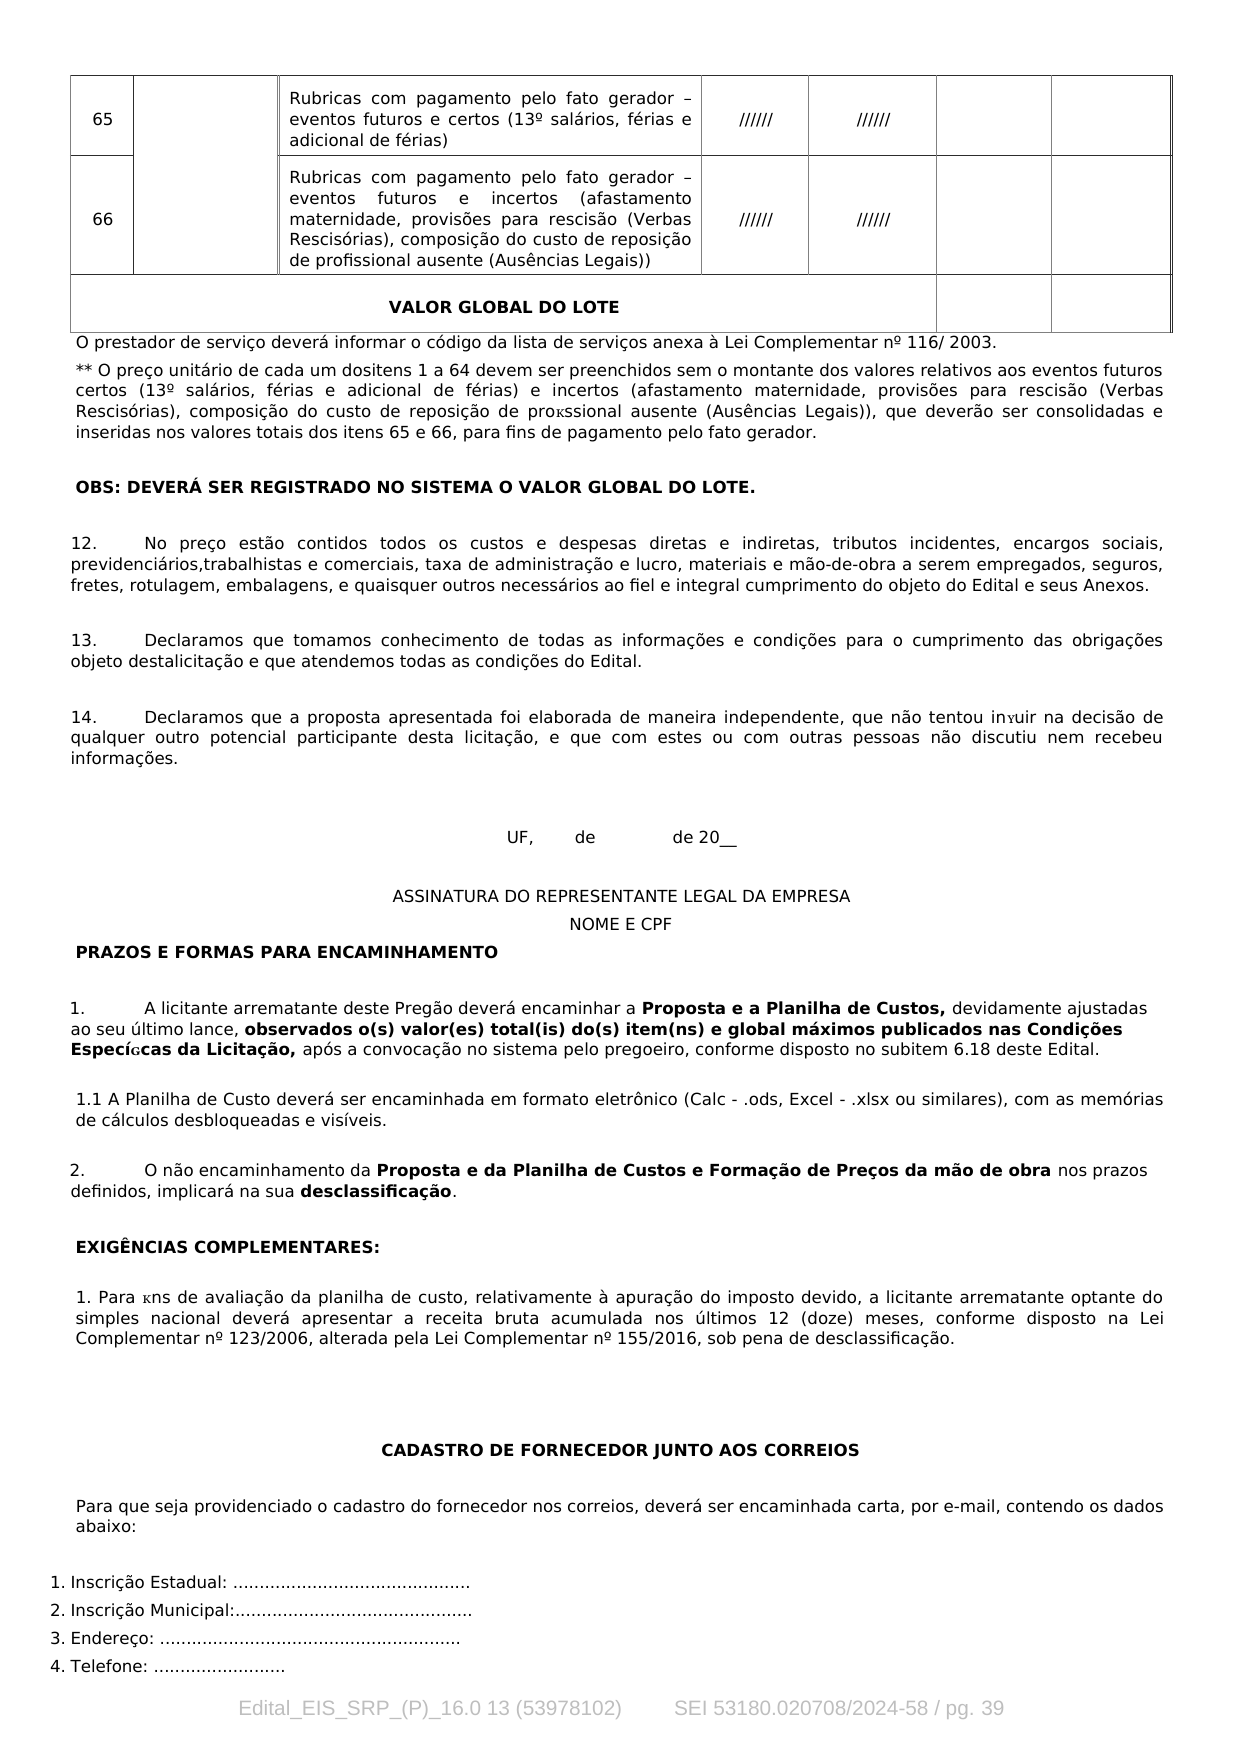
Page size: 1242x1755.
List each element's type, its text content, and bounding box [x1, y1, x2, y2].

table_cell VALOR GLOBAL DO LOTE [71, 275, 936, 332]
table_cell 66 [71, 156, 133, 274]
text 1. Para ns de avaliação da planilha de custo, relativamente à apuração do imposto devido, a licitante arrematante optante do simples nacional deverá apresentar a receita bruta acumulada nos últimos 12 (doze) meses, conforme disposto na Lei Complementar nº 123/2006, alterada pela Lei Complementar nº 155/2016, sob pena de desclassificação. [75, 1288, 1165, 1349]
table_cell 65 [71, 76, 133, 155]
text Para que seja providenciado o cadastro do fornecedor nos correios, deverá ser encaminhada carta, por e-mail, contendo os dados abaixo: [75, 1497, 1165, 1537]
list A licitante arrematante deste Pregão deverá encaminhar a Proposta e a Planilha de Custos, devidamente ajustadas ao seu último lance, observados o(s) valor(es) total(is) do(s) item(ns) e global máximos publicados nas Condições Especícas da Licitação, após a convocação no sistema pelo pregoeiro, conforme disposto no subitem 6.18 deste Edital. [69, 999, 1165, 1059]
text O prestador de serviço deverá informar o código da lista de serviços anexa à Lei Complementar nº 116/ 2003. [75, 333, 1165, 352]
table_cell [1052, 76, 1170, 155]
list Telefone: ......................... [50, 1657, 1165, 1676]
text PRAZOS E FORMAS PARA ENCAMINHAMENTO [75, 943, 1171, 962]
text NOME E CPF [77, 915, 1164, 934]
table_cell ////// [702, 76, 808, 155]
table_cell [1052, 275, 1170, 332]
list Inscrição Municipal:............................................. [50, 1601, 1165, 1620]
list O não encaminhamento da Proposta e da Planilha de Custos e Formação de Preços da mão de obra nos prazos definidos, implicará na sua desclassificação. [69, 1161, 1165, 1201]
table_cell ////// [702, 156, 808, 274]
list Declaramos que tomamos conhecimento de todas as informações e condições para o cumprimento das obrigações objeto destalicitação e que atendemos todas as condições do Edital. [70, 631, 1165, 671]
list No preço estão contidos todos os custos e despesas diretas e indiretas, tributos incidentes, encargos sociais, previdenciários,trabalhistas e comerciais, taxa de administração e lucro, materiais e mão-de-obra a serem empregados, seguros, fretes, rotulagem, embalagens, e quaisquer outros necessários ao fiel e integral cumprimento do objeto do Edital e seus Anexos. [70, 534, 1165, 595]
table_cell [937, 76, 1051, 155]
text 1.1 A Planilha de Custo deverá ser encaminhada em formato eletrônico (Calc - .ods, Excel - .xlsx ou similares), com as memórias de cálculos desbloqueadas e visíveis. [75, 1090, 1165, 1130]
text ASSINATURA DO REPRESENTANTE LEGAL DA EMPRESA [77, 887, 1166, 906]
text ** O preço unitário de cada um dositens 1 a 64 devem ser preenchidos sem o montante dos valores relativos aos eventos futuros certos (13º salários, férias e adicional de férias) e incertos (afastamento maternidade, provisões para rescisão (Verbas Rescisórias), composição do custo de reposição de prossional ausente (Ausências Legais)), que deverão ser consolidadas e inseridas nos valores totais dos itens 65 e 66, para fins de pagamento pelo fato gerador. [75, 361, 1165, 442]
table_cell Rubricas com pagamento pelo fato gerador – eventos futuros e incertos (afastamento maternidade, provisões para rescisão (Verbas Rescisórias), composição do custo de reposição de profissional ausente (Ausências Legais)) [280, 156, 701, 274]
table_cell [937, 156, 1051, 274]
table_cell [134, 76, 277, 274]
text OBS: DEVERÁ SER REGISTRADO NO SISTEMA O VALOR GLOBAL DO LOTE. [75, 478, 1171, 498]
table_cell Rubricas com pagamento pelo fato gerador – eventos futuros e certos (13º salários, férias e adicional de férias) [280, 76, 701, 155]
table_cell [1052, 156, 1170, 274]
text CADASTRO DE FORNECEDOR JUNTO AOS CORREIOS [72, 1441, 1169, 1460]
list Declaramos que a proposta apresentada foi elaborada de maneira independente, que não tentou inuir na decisão de qualquer outro potencial participante desta licitação, e que com estes ou com outras pessoas não discutiu nem recebeu informações. [70, 708, 1165, 768]
text UF, de de 20__ [70, 821, 1171, 849]
table_cell ////// [809, 76, 936, 155]
list Inscrição Estadual: ............................................. [50, 1573, 1165, 1592]
list Endereço: ......................................................... [50, 1629, 1165, 1648]
table_cell [937, 275, 1051, 332]
table_cell ////// [809, 156, 936, 274]
text EXIGÊNCIAS COMPLEMENTARES: [75, 1238, 1171, 1257]
